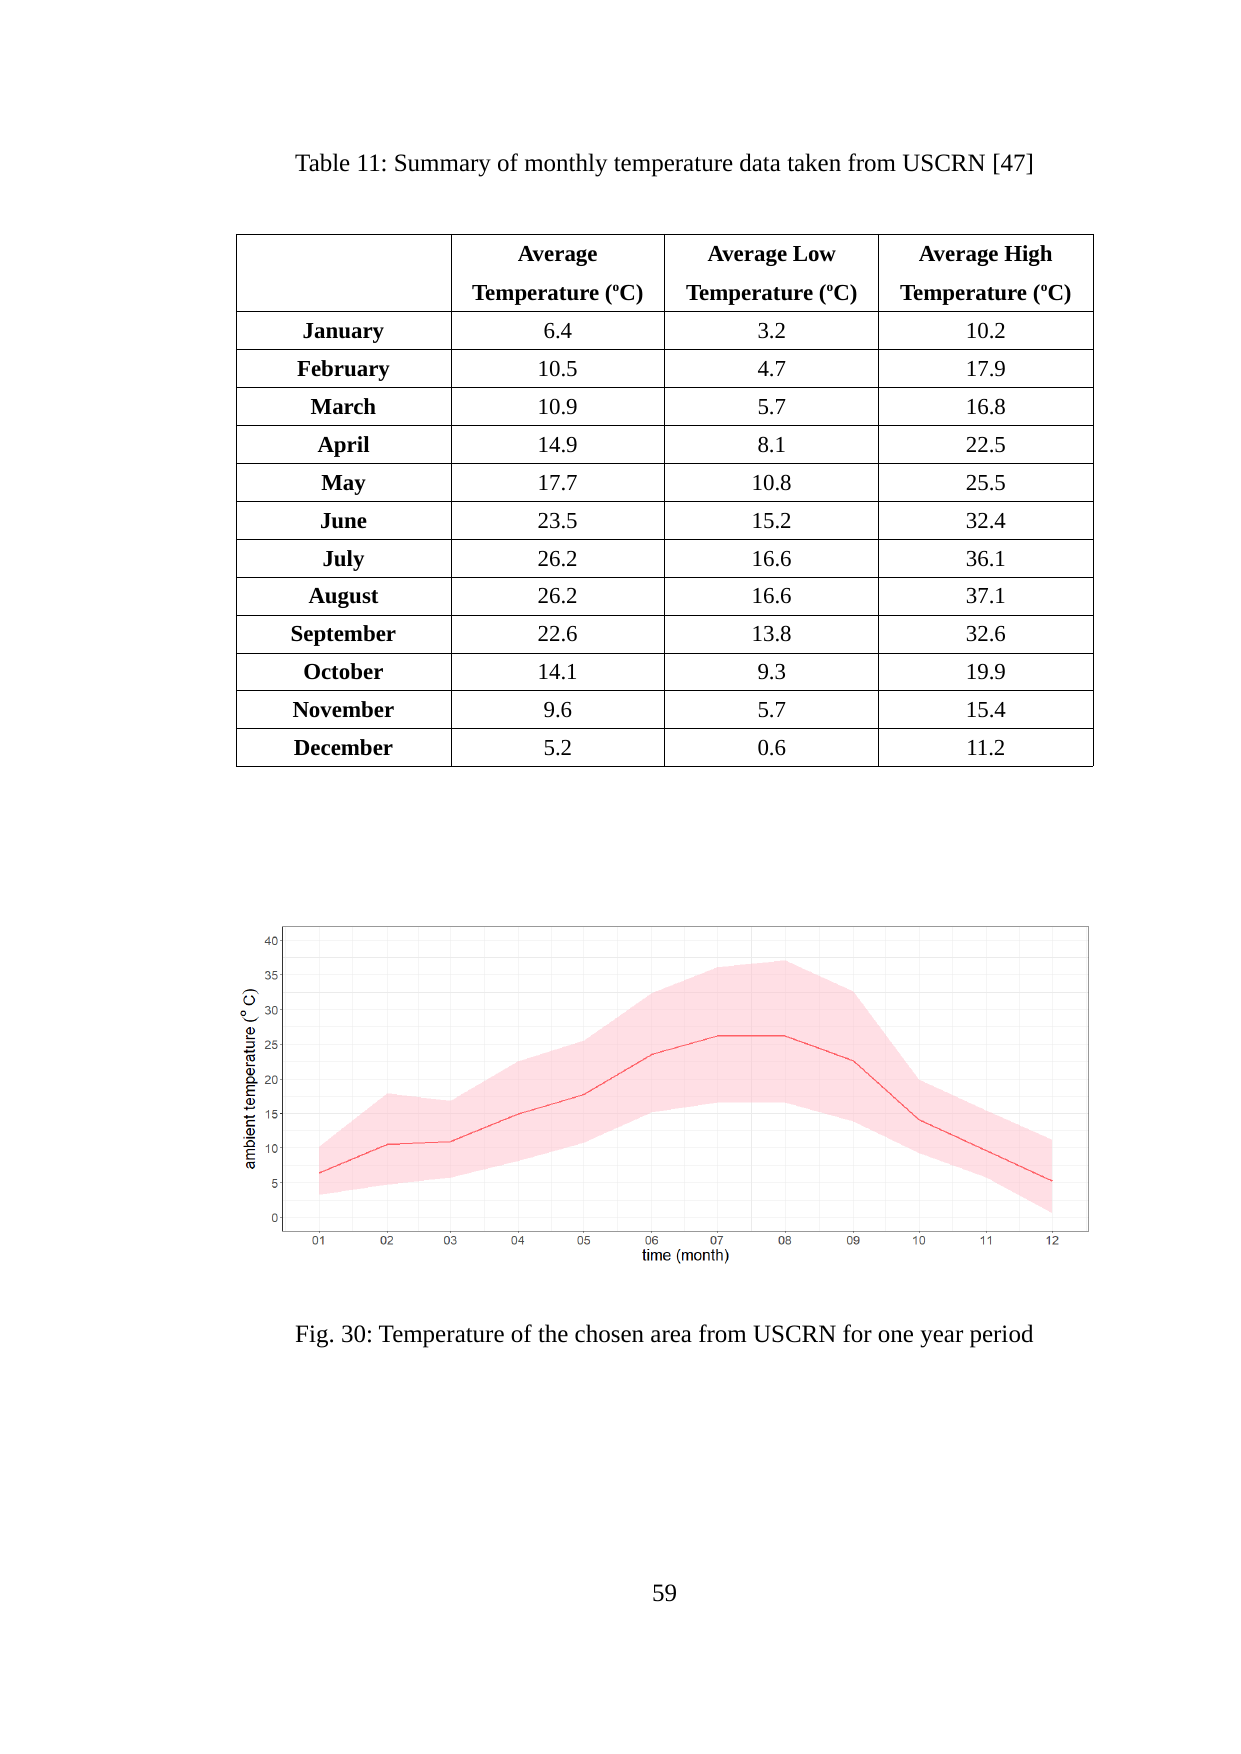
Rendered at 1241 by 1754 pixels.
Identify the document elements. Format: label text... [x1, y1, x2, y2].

table_cell 22.5 [879, 426, 1093, 463]
table_cell 10.8 [665, 464, 878, 501]
table_cell August [237, 578, 451, 614]
table_cell 10.2 [879, 312, 1093, 349]
table_cell 14.1 [452, 654, 664, 690]
table_cell June [237, 502, 451, 539]
table_cell 13.8 [665, 616, 878, 652]
table_cell 9.3 [665, 654, 878, 690]
picture [236, 923, 1093, 1266]
table_cell February [237, 350, 451, 387]
table_cell July [237, 540, 451, 577]
table_cell 8.1 [665, 426, 878, 463]
table_cell 11.2 [879, 729, 1093, 766]
table_cell 37.1 [879, 578, 1093, 614]
table_cell 15.2 [665, 502, 878, 539]
table_cell 36.1 [879, 540, 1093, 577]
table_cell 16.6 [665, 540, 878, 577]
table_cell May [237, 464, 451, 501]
table_cell 16.8 [879, 388, 1093, 425]
table_cell 3.2 [665, 312, 878, 349]
table_cell 23.5 [452, 502, 664, 539]
table_header Average High Temperature (oC) [879, 235, 1093, 311]
table_cell 32.4 [879, 502, 1093, 539]
table_header Average Temperature (oC) [452, 235, 664, 311]
table_cell 17.7 [452, 464, 664, 501]
table_cell 6.4 [452, 312, 664, 349]
table_cell March [237, 388, 451, 425]
table_cell 0.6 [665, 729, 878, 766]
table_cell 15.4 [879, 691, 1093, 728]
table_header [237, 235, 451, 311]
table_cell April [237, 426, 451, 463]
table_cell 25.5 [879, 464, 1093, 501]
table_cell 10.5 [452, 350, 664, 387]
table_cell December [237, 729, 451, 766]
table_cell 16.6 [665, 578, 878, 614]
table_cell 26.2 [452, 540, 664, 577]
table_cell 5.7 [665, 691, 878, 728]
table_cell 9.6 [452, 691, 664, 728]
table_cell 14.9 [452, 426, 664, 463]
text Fig. 30: Temperature of the chosen area from USCRN for one year period [236, 1319, 1093, 1348]
table_cell 26.2 [452, 578, 664, 614]
table_cell November [237, 691, 451, 728]
table_cell 17.9 [879, 350, 1093, 387]
table_cell 5.2 [452, 729, 664, 766]
table_cell 4.7 [665, 350, 878, 387]
table_cell 22.6 [452, 616, 664, 652]
table_cell 32.6 [879, 616, 1093, 652]
table_cell January [237, 312, 451, 349]
table_cell October [237, 654, 451, 690]
table_cell 19.9 [879, 654, 1093, 690]
table_cell 10.9 [452, 388, 664, 425]
table_cell September [237, 616, 451, 652]
table_cell 5.7 [665, 388, 878, 425]
text Table 11: Summary of monthly temperature data taken from USCRN [47] [236, 148, 1093, 176]
table_header Average Low Temperature (oC) [665, 235, 878, 311]
